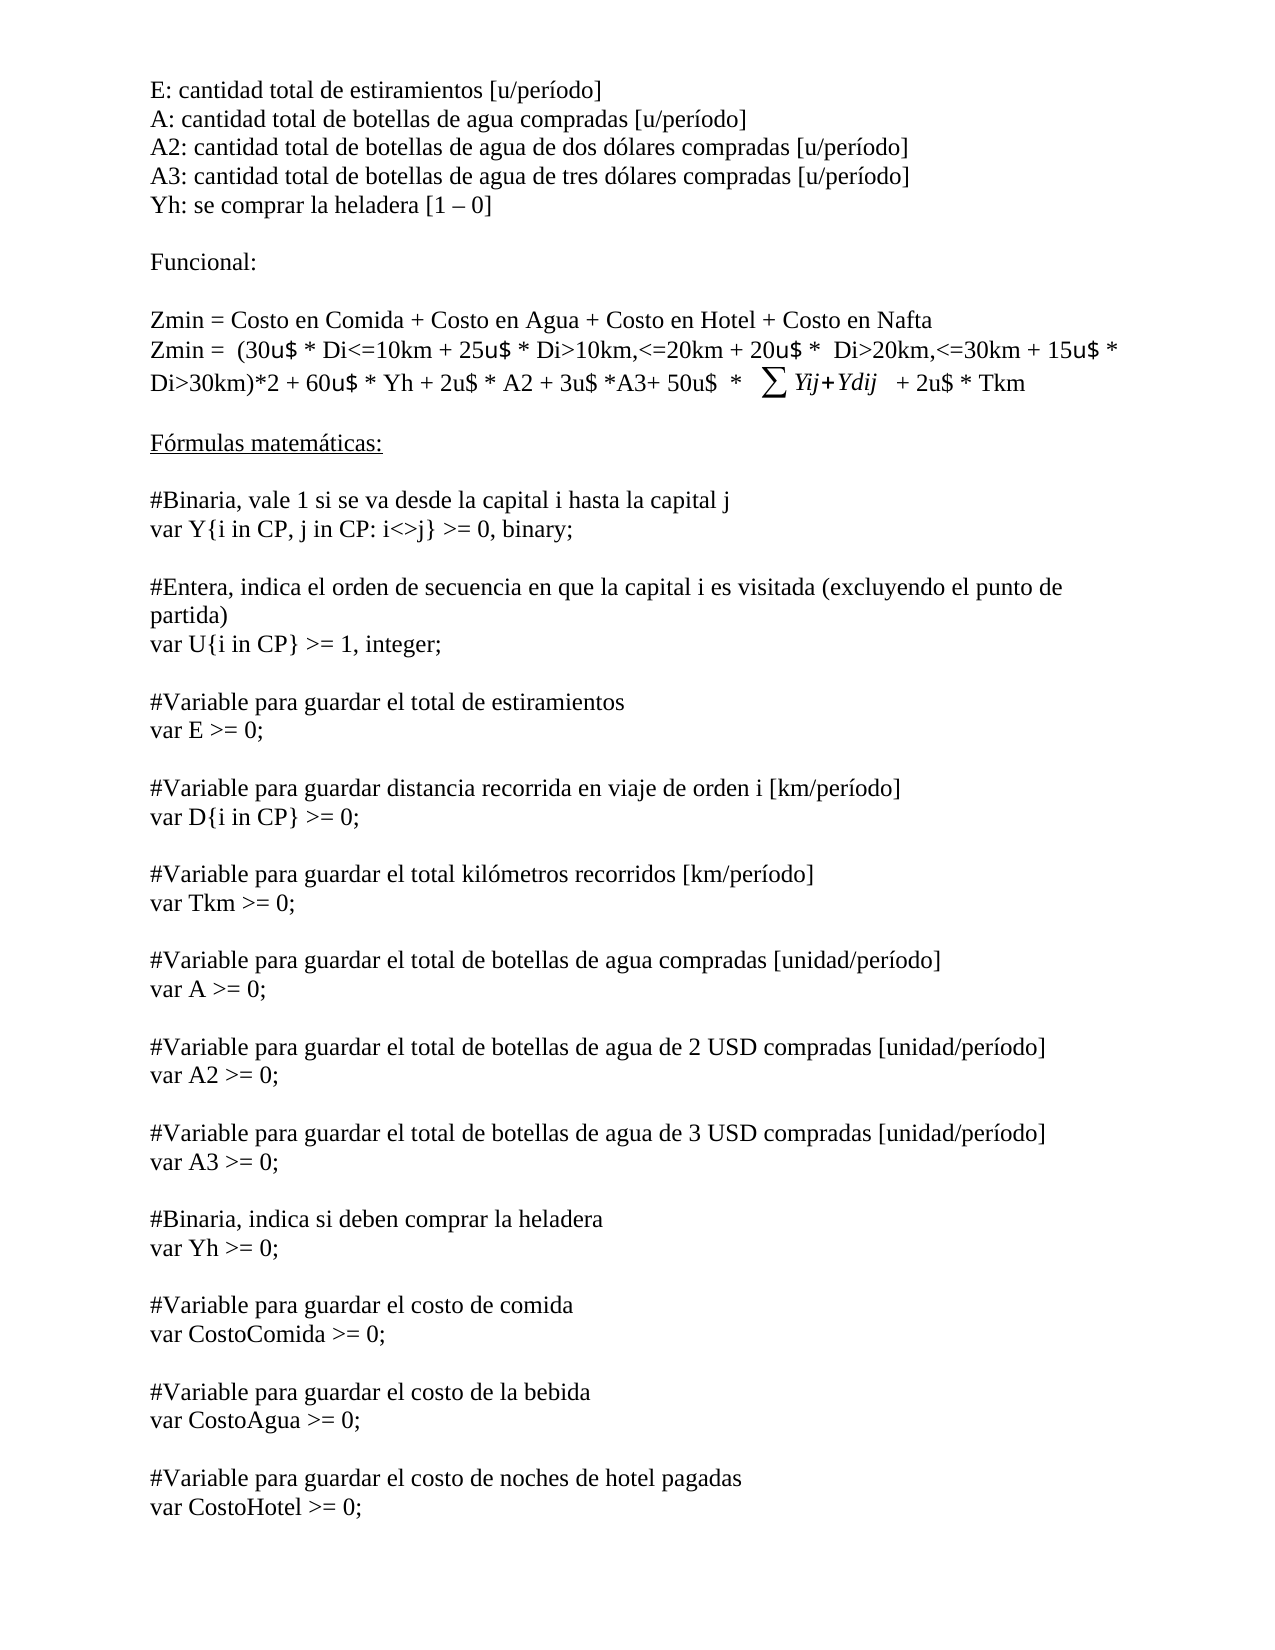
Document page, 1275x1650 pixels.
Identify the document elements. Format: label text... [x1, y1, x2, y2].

text #Variable para guardar el costo de noches de hotel pagadas [150, 1463, 1125, 1492]
text #Variable para guardar el costo de la bebida [150, 1377, 1125, 1406]
text #Binaria, vale 1 si se va desde la capital i hasta la capital j [150, 486, 1125, 514]
text #Binaria, indica si deben comprar la heladera [150, 1204, 1125, 1233]
text #Variable para guardar el total de botellas de agua compradas [unidad/período] [150, 946, 1125, 974]
text var A >= 0; [150, 974, 1125, 1003]
text #Variable para guardar el total de botellas de agua de 3 USD compradas [unidad/período] [150, 1118, 1125, 1147]
text var Tkm >= 0; [150, 888, 1125, 917]
text #Entera, indica el orden de secuencia en que la capital i es visitada (excluyendo el punto de partida) [150, 572, 1125, 629]
text var Yh >= 0; [150, 1233, 1125, 1262]
text var A3 >= 0; [150, 1147, 1125, 1176]
text #Variable para guardar el costo de comida [150, 1291, 1125, 1319]
text var E >= 0; [150, 716, 1125, 744]
text #Variable para guardar el total de estiramientos [150, 687, 1125, 716]
text var A2 >= 0; [150, 1061, 1125, 1089]
text Zmin = (30u$ * Di<=10km + 25u$ * Di>10km,<=20km + 20u$ * Di>20km,<=30km + 15u$ * Di>30km)*2 + 60u$ * Yh + 2u$ * A2 + 3u$ *A3+ 50u$ *+ 2u$ * Tkm [150, 334, 1125, 399]
text var Y{i in CP, j in CP: i<>j} >= 0, binary; [150, 514, 1125, 543]
text var CostoComida >= 0; [150, 1319, 1125, 1348]
text var U{i in CP} >= 1, integer; [150, 629, 1125, 658]
text E: cantidad total de estiramientos [u/período] [150, 75, 1125, 104]
text Funcional: [150, 247, 1125, 276]
text #Variable para guardar el total kilómetros recorridos [km/período] [150, 859, 1125, 888]
text var D{i in CP} >= 0; [150, 802, 1125, 831]
text Zmin = Costo en Comida + Costo en Agua + Costo en Hotel + Costo en Nafta [150, 305, 1125, 334]
text #Variable para guardar distancia recorrida en viaje de orden i [km/período] [150, 773, 1125, 802]
text var CostoHotel >= 0; [150, 1492, 1125, 1521]
text var CostoAgua >= 0; [150, 1406, 1125, 1434]
text A: cantidad total de botellas de agua compradas [u/período] A2: cantidad total de botellas de agua de dos dólares compradas [u/período] A3: cantidad total de botellas de agua de tres dólares compradas [u/período] Yh: se comprar la heladera [1 – 0] [150, 104, 1125, 219]
text Fórmulas matemáticas: [150, 428, 1125, 457]
text #Variable para guardar el total de botellas de agua de 2 USD compradas [unidad/período] [150, 1032, 1125, 1061]
